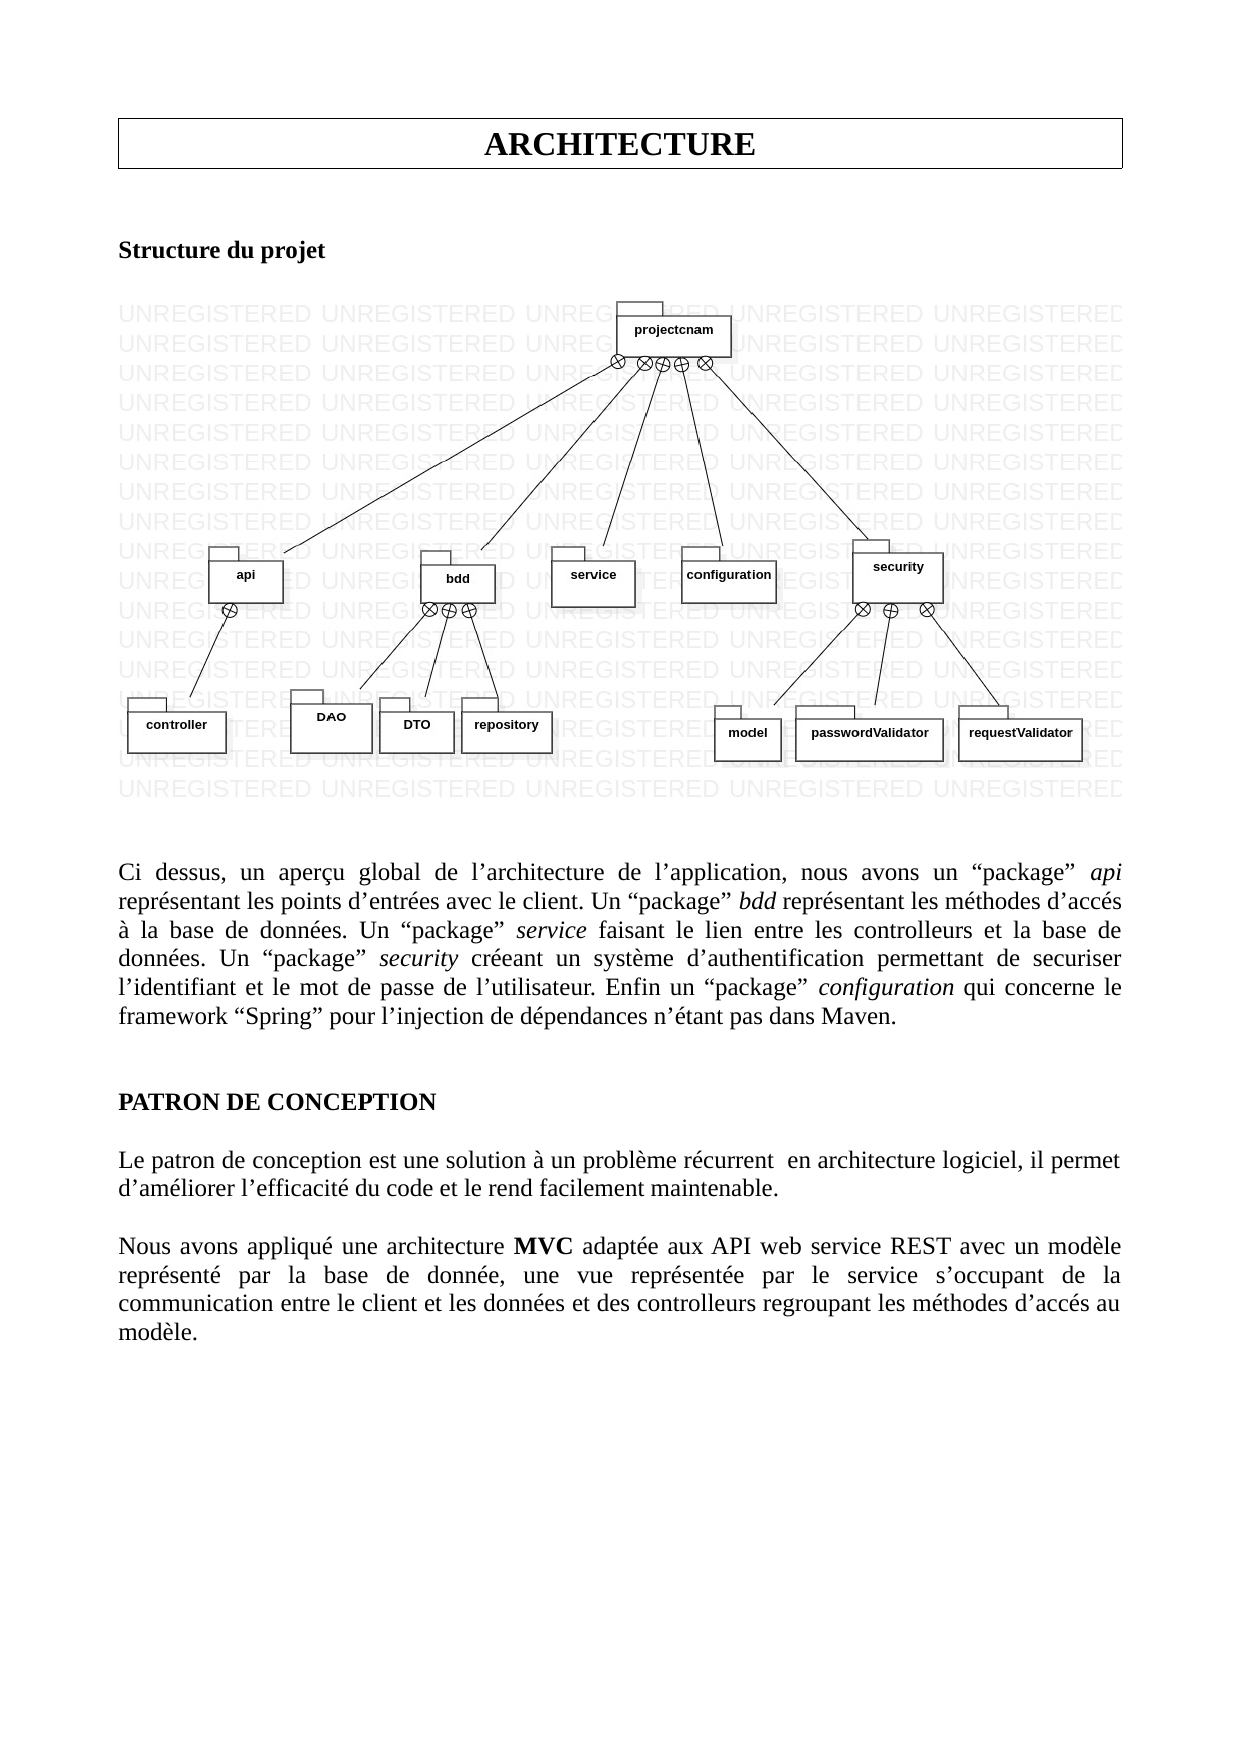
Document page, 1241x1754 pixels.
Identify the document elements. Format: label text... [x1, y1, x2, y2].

text Le patron de conception est une solution à un problème récurrent en architecture logiciel, il permet d’améliorer l’efficacité du code et le rend facilement maintenable. [118, 1145, 1122, 1202]
text Ci dessus, un aperçu global de l’architecture de l’application, nous avons un “package” api représentant les points d’entrées avec le client. Un “package” bdd représentant les méthodes d’accés à la base de données. Un “package” service faisant le lien entre les controlleurs et la base de données. Un “package” security créeant un système d’authentification permettant de securiser l’identifiant et le mot de passe de l’utilisateur. Enfin un “package” configuration qui concerne le framework “Spring” pour l’injection de dépendances n’étant pas dans Maven. [118, 857, 1122, 1030]
text Nous avons appliqué une architecture MVC adaptée aux API web service REST avec un modèle représenté par la base de donnée, une vue représentée par le service s’occupant de la communication entre le client et les données et des controlleurs regroupant les méthodes d’accés au modèle. [118, 1231, 1122, 1346]
text Structure du projet [118, 235, 1122, 264]
text PATRON DE CONCEPTION [118, 1087, 1122, 1116]
table_header ARCHITECTURE [119, 119, 1122, 168]
picture [118, 292, 1123, 800]
